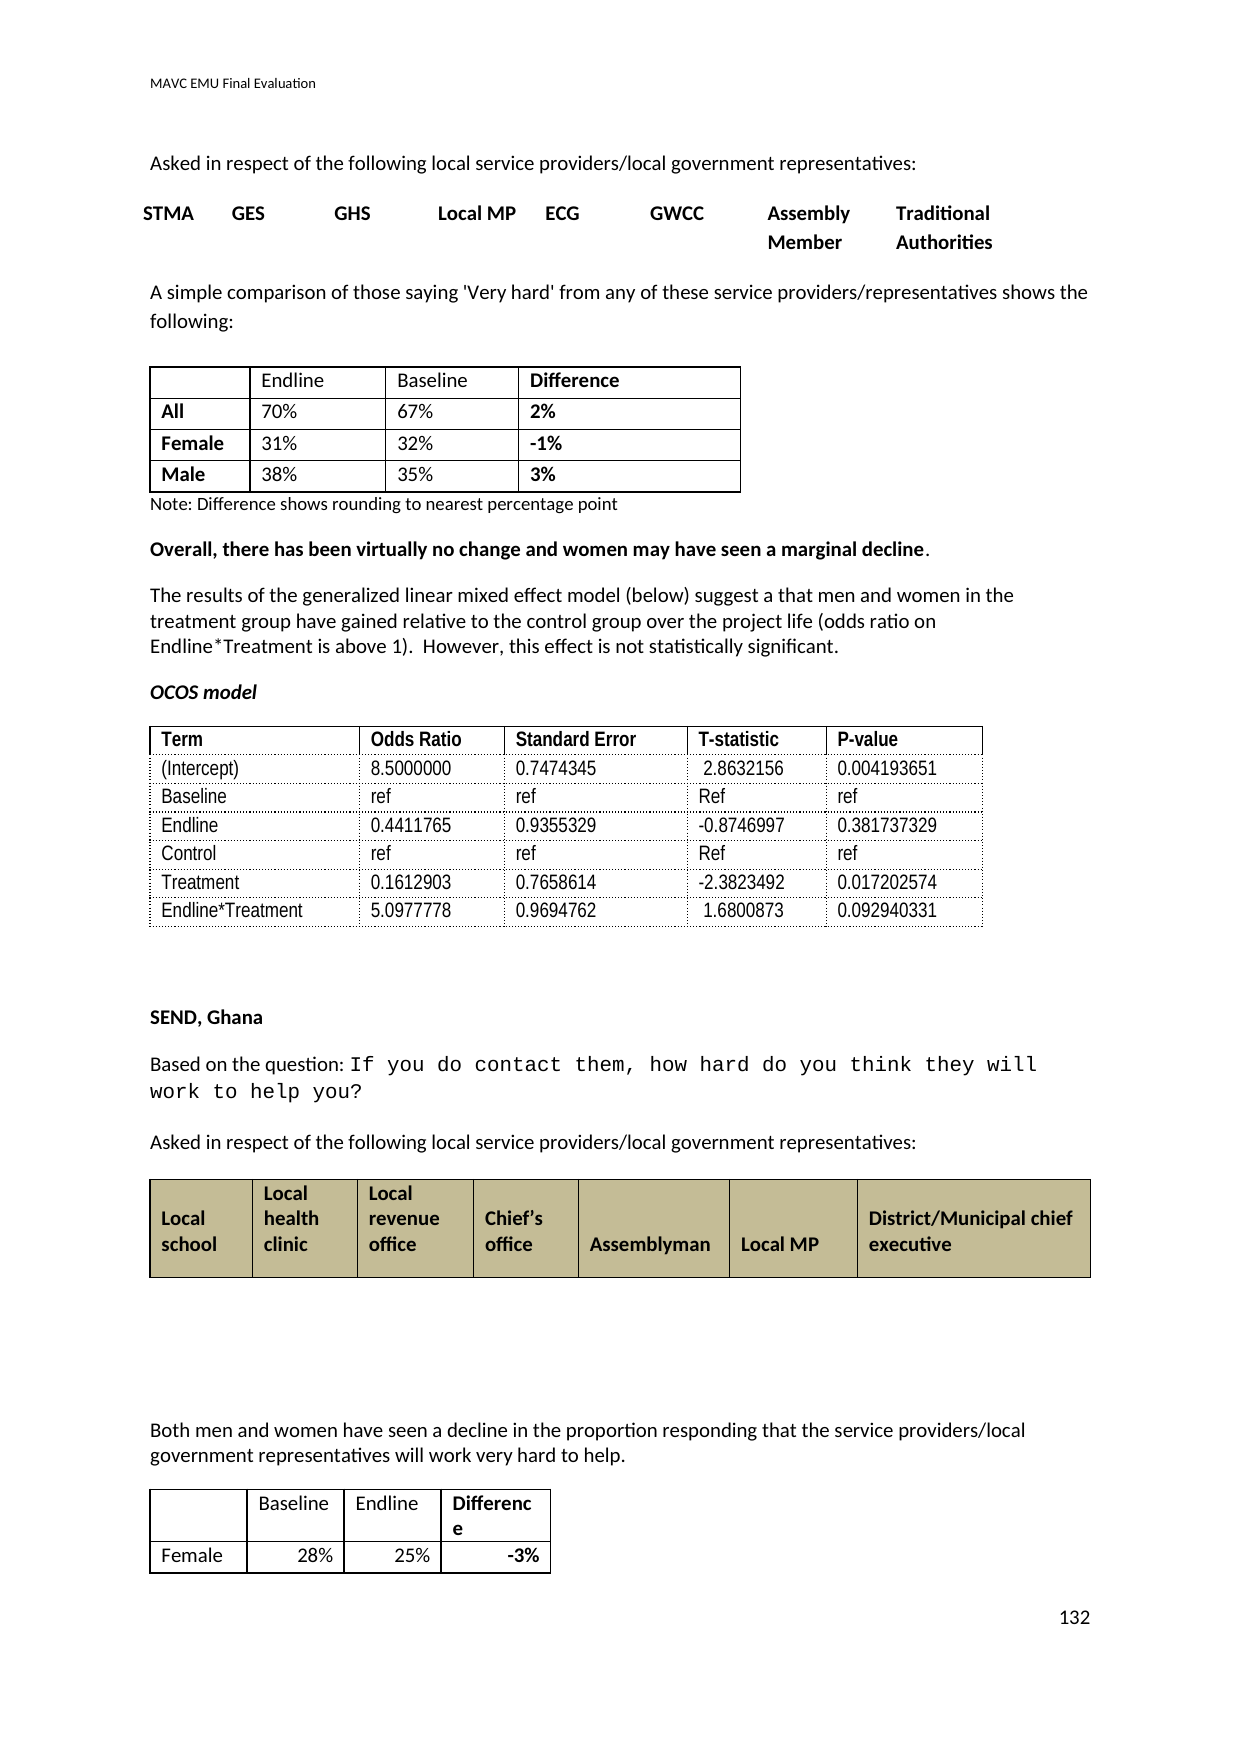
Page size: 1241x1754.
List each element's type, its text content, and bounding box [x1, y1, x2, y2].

table_cell -2.3823492 [687, 869, 826, 897]
table_header GES [220, 200, 323, 279]
table_header Local MP [427, 200, 534, 279]
table_header Standard Error [505, 727, 687, 754]
table_header GWCC [639, 200, 756, 279]
table_header Assembly Member [756, 200, 884, 279]
table_header Local revenue office [358, 1180, 473, 1277]
table_header District/Municipal chief executive [858, 1180, 1090, 1277]
table_cell 25% [345, 1542, 440, 1572]
text The results of the generalized linear mixed effect model (below) suggest a that men and women in the treatment group have gained relative to the control group over the project life (odds ratio on Endline*Treatment is above 1). However, this effect is not statistically significant. [150, 582, 1090, 659]
table_cell 0.1612903 [359, 869, 504, 897]
table_cell ref [359, 783, 504, 811]
table_cell 2% [519, 399, 740, 429]
table_cell Baseline [150, 783, 359, 811]
table_cell 0.7474345 [504, 754, 687, 783]
table_cell -1% [519, 430, 740, 460]
table_header [151, 368, 249, 398]
table_header Local school [151, 1180, 252, 1277]
table_cell Female [151, 1542, 246, 1572]
table_header Term [151, 727, 359, 754]
table_header Endline [345, 1490, 440, 1541]
table_header P-value [827, 727, 982, 754]
table_header Chief’s office [474, 1180, 578, 1277]
table_cell 70% [251, 399, 385, 429]
table_header Endline [251, 368, 385, 398]
table_cell 0.004193651 [826, 754, 982, 783]
table_cell ref [504, 840, 687, 868]
table_cell (Intercept) [150, 754, 359, 783]
table_header Local health clinic [253, 1180, 357, 1277]
table_cell 3% [519, 461, 740, 491]
table_cell ref [359, 840, 504, 868]
table_cell Male [151, 461, 249, 491]
table_cell 5.0977778 [359, 897, 504, 926]
text SEND, Ghana [150, 1004, 1090, 1030]
table_header Baseline [248, 1490, 343, 1541]
text Note: Difference shows rounding to nearest percentage point [150, 492, 1090, 515]
table_header [151, 1490, 246, 1541]
table_cell -3% [442, 1542, 550, 1572]
table_cell 31% [251, 430, 385, 460]
table_cell 1.6800873 [687, 897, 826, 926]
text OCOS model [150, 679, 1090, 705]
table_cell 0.7658614 [504, 869, 687, 897]
table_cell 0.381737329 [826, 811, 982, 840]
table_header GHS [323, 200, 427, 279]
table_cell -0.8746997 [687, 811, 826, 840]
table_cell Endline [150, 811, 359, 840]
table_cell 28% [248, 1542, 343, 1572]
text Asked in respect of the following local service providers/local government representatives: [150, 1129, 1090, 1154]
table_cell 0.9694762 [504, 897, 687, 926]
table_cell Female [151, 430, 249, 460]
table_cell 0.017202574 [826, 869, 982, 897]
table_cell 8.5000000 [359, 754, 504, 783]
table_header Difference [442, 1490, 550, 1541]
table_cell Endline*Treatment [150, 897, 359, 926]
table_header ECG [534, 200, 638, 279]
table_cell 32% [386, 430, 518, 460]
table_cell ref [826, 783, 982, 811]
table_header STMA [132, 200, 220, 279]
table_cell Treatment [150, 869, 359, 897]
table_cell 0.9355329 [504, 811, 687, 840]
table_header Assemblyman [579, 1180, 729, 1277]
table_cell ref [826, 840, 982, 868]
table_header Difference [519, 368, 740, 398]
table_header T-statistic [688, 727, 826, 754]
table_cell All [151, 399, 249, 429]
table_header Baseline [386, 368, 518, 398]
table_cell Control [150, 840, 359, 868]
text Both men and women have seen a decline in the proportion responding that the service providers/local government representatives will work very hard to help. [150, 1417, 1090, 1468]
table_header Local MP [730, 1180, 857, 1277]
table_cell 0.4411765 [359, 811, 504, 840]
text Based on the question: If you do contact them, how hard do you think they will work to help you? [150, 1051, 1090, 1104]
text Asked in respect of the following local service providers/local government representatives: [150, 150, 1090, 175]
table_cell 67% [386, 399, 518, 429]
table_cell 2.8632156 [687, 754, 826, 783]
table_cell ref [504, 783, 687, 811]
table_header Odds Ratio [360, 727, 504, 754]
table_cell 0.092940331 [826, 897, 982, 926]
text A simple comparison of those saying 'Very hard' from any of these service providers/representatives shows the following: [150, 279, 1090, 333]
table_cell Ref [687, 783, 826, 811]
table_header Traditional Authorities [885, 200, 1019, 279]
table_cell Ref [687, 840, 826, 868]
table_cell 35% [386, 461, 518, 491]
text Overall, there has been virtually no change and women may have seen a marginal decline. [150, 536, 1090, 562]
table_cell 38% [251, 461, 385, 491]
